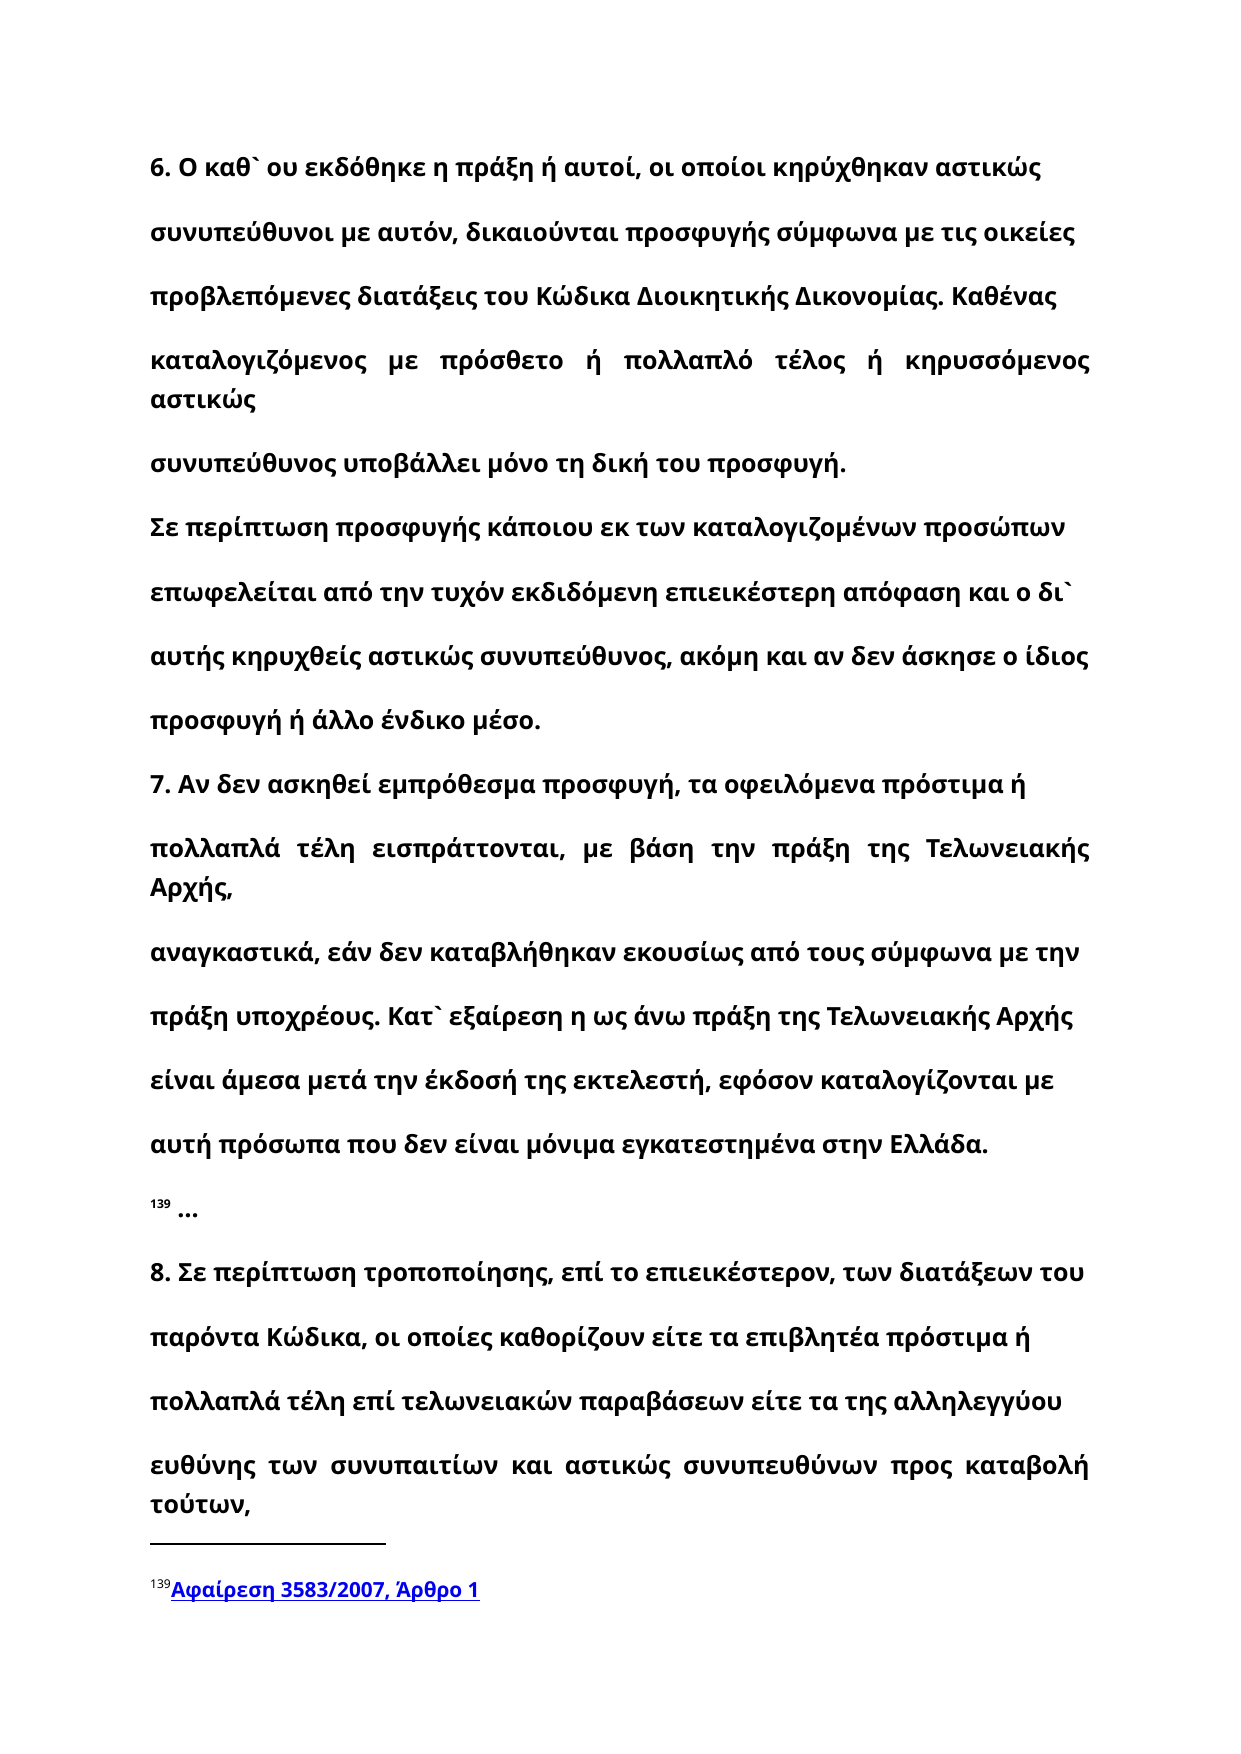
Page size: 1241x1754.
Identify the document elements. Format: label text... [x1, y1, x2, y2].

text καταλογιζόμενος με πρόσθετο ή πολλαπλό τέλος ή κηρυσσόμενος αστικώς [150, 342, 1090, 416]
text πολλαπλά τέλη επί τελωνειακών παραβάσεων είτε τα της αλληλεγγύου [150, 1383, 1090, 1417]
text παρόντα Κώδικα, οι οποίες καθορίζουν είτε τα επιβλητέα πρόστιμα ή [150, 1319, 1090, 1353]
text επωφελείται από την τυχόν εκδιδόμενη επιεικέστερη απόφαση και ο δι` [150, 574, 1090, 608]
text αυτής κηρυχθείς αστικώς συνυπεύθυνος, ακόμη και αν δεν άσκησε ο ίδιος [150, 638, 1090, 672]
text … [150, 1191, 1090, 1225]
text 6. Ο καθ` ου εκδόθηκε η πράξη ή αυτοί, οι οποίοι κηρύχθηκαν αστικώς [150, 150, 1090, 184]
text συνυπεύθυνος υποβάλλει μόνο τη δική του προσφυγή. [150, 446, 1090, 480]
text είναι άμεσα μετά την έκδοσή της εκτελεστή, εφόσον καταλογίζονται με [150, 1062, 1090, 1097]
text συνυπεύθυνοι με αυτόν, δικαιούνται προσφυγής σύμφωνα με τις οικείες [150, 214, 1090, 248]
text Σε περίπτωση προσφυγής κάποιου εκ των καταλογιζομένων προσώπων [150, 510, 1090, 544]
text αναγκαστικά, εάν δεν καταβλήθηκαν εκουσίως από τους σύμφωνα με την [150, 934, 1090, 968]
text πράξη υποχρέους. Κατ` εξαίρεση η ως άνω πράξη της Τελωνειακής Αρχής [150, 998, 1090, 1032]
text προσφυγή ή άλλο ένδικο μέσο. [150, 702, 1090, 737]
text αυτή πρόσωπα που δεν είναι μόνιμα εγκατεστημένα στην Ελλάδα. [150, 1127, 1090, 1161]
text ευθύνης των συνυπαιτίων και αστικώς συνυπευθύνων προς καταβολή τούτων, [150, 1447, 1090, 1521]
text 8. Σε περίπτωση τροποποίησης, επί το επιεικέστερον, των διατάξεων του [150, 1255, 1090, 1289]
text 7. Αν δεν ασκηθεί εμπρόθεσμα προσφυγή, τα οφειλόμενα πρόστιμα ή [150, 767, 1090, 801]
text προβλεπόμενες διατάξεις του Κώδικα Διοικητικής Δικονομίας. Καθένας [150, 278, 1090, 312]
text Αφαίρεση 3583/2007, Άρθρο 1 [150, 1576, 1090, 1604]
text πολλαπλά τέλη εισπράττονται, με βάση την πράξη της Τελωνειακής Αρχής, [150, 831, 1090, 904]
